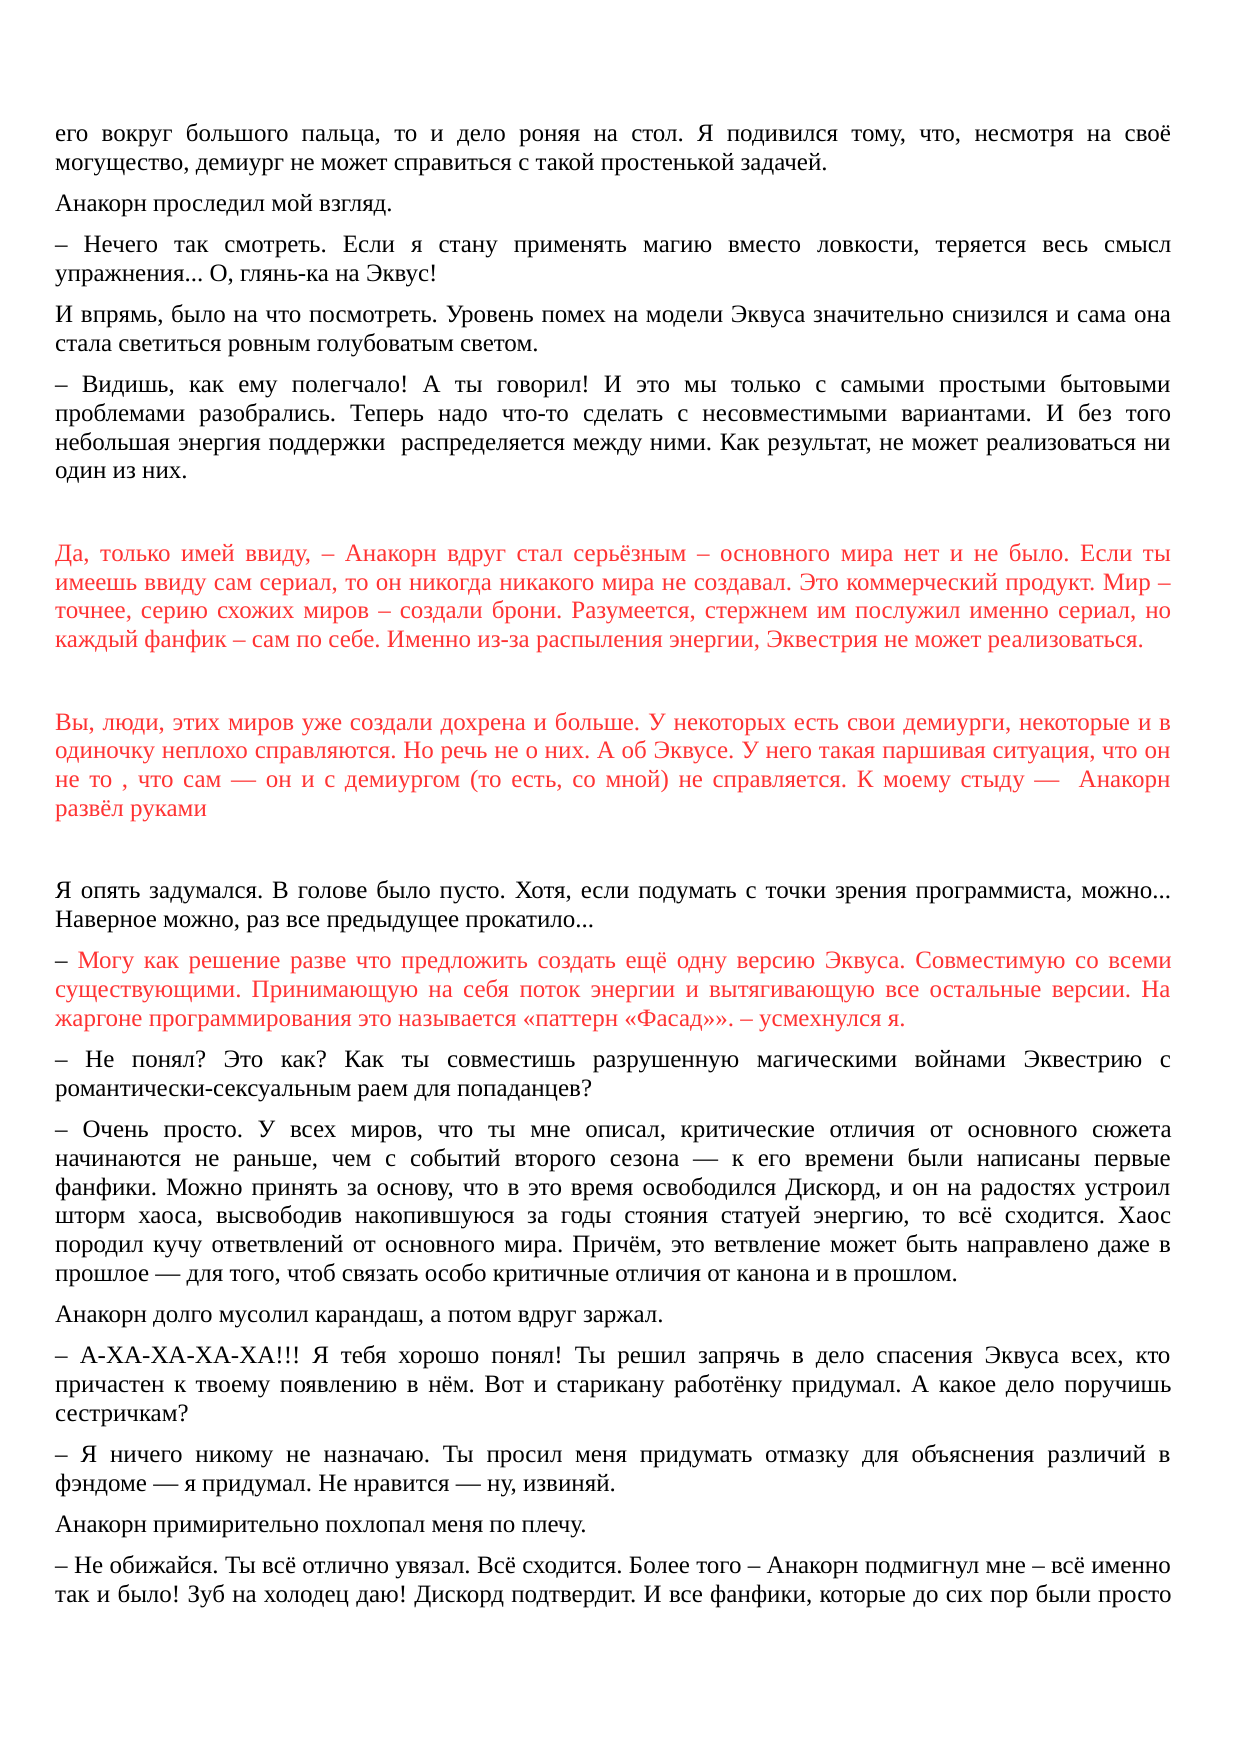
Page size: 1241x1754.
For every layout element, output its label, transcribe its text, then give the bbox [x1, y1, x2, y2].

text – А-ХА-ХА-ХА-ХА!!! Я тебя хорошо понял! Ты решил запрячь в дело спасения Эквуса всех, кто причастен к твоему появлению в нём. Вот и старикану работёнку придумал. А какое дело поручишь сестричкам? [55, 1341, 1172, 1427]
text его вокруг большого пальца, то и дело роняя на стол. Я подивился тому, что, несмотря на своё могущество, демиург не может справиться с такой простенькой задачей. [55, 118, 1172, 176]
text – Видишь, как ему полегчало! А ты говорил! И это мы только с самыми простыми бытовыми проблемами разобрались. Теперь надо что-то сделать с несовместимыми вариантами. И без того небольшая энергия поддержки распределяется между ними. Как результат, не может реализоваться ни один из них. [55, 369, 1172, 484]
text И впрямь, было на что посмотреть. Уровень помех на модели Эквуса значительно снизился и сама она стала светиться ровным голубоватым светом. [55, 299, 1172, 357]
text – Не обижайся. Ты всё отлично увязал. Всё сходится. Более того – Анакорн подмигнул мне – всё именно так и было! Зуб на холодец даю! Дискорд подтвердит. И все фанфики, которые до сих пор были просто [55, 1551, 1172, 1608]
text – Очень просто. У всех миров, что ты мне описал, критические отличия от основного сюжета начинаются не раньше, чем с событий второго сезона — к его времени были написаны первые фанфики. Можно принять за основу, что в это время освободился Дискорд, и он на радостях устроил шторм хаоса, высвободив накопившуюся за годы стояния статуей энергию, то всё сходится. Хаос породил кучу ответвлений от основного мира. Причём, это ветвление может быть направлено даже в прошлое — для того, чтоб связать особо критичные отличия от канона и в прошлом. [55, 1114, 1172, 1287]
text Вы, люди, этих миров уже создали дохрена и больше. У некоторых есть свои демиурги, некоторые и в одиночку неплохо справляются. Но речь не о них. А об Эквусе. У него такая паршивая ситуация, что он не то , что сам — он и с демиургом (то есть, со мной) не справляется. К моему стыду — Анакорн развёл руками [55, 707, 1172, 822]
text Я опять задумался. В голове было пусто. Хотя, если подумать с точки зрения программиста, можно... Наверное можно, раз все предыдущее прокатило... [55, 876, 1172, 933]
text – Нечего так смотреть. Если я стану применять магию вместо ловкости, теряется весь смысл упражнения... О, глянь-ка на Эквус! [55, 229, 1172, 287]
text Анакорн примирительно похлопал меня по плечу. [55, 1509, 1172, 1538]
text – Могу как решение разве что предложить создать ещё одну версию Эквуса. Совместимую со всеми существующими. Принимающую на себя поток энергии и вытягивающую все остальные версии. На жаргоне программирования это называется «паттерн «Фасад»». – усмехнулся я. [55, 946, 1172, 1032]
text Да, только имей ввиду, – Анакорн вдруг стал серьёзным – основного мира нет и не было. Если ты имеешь ввиду сам сериал, то он никогда никакого мира не создавал. Это коммерческий продукт. Мир – точнее, серию схожих миров – создали брони. Разумеется, стержнем им послужил именно сериал, но каждый фанфик – сам по себе. Именно из-за распыления энергии, Эквестрия не может реализоваться. [55, 538, 1172, 653]
text – Не понял? Это как? Как ты совместишь разрушенную магическими войнами Эквестрию с романтически-сексуальным раем для попаданцев? [55, 1044, 1172, 1102]
text Анакорн проследил мой взгляд. [55, 188, 1172, 217]
text Анакорн долго мусолил карандаш, а потом вдруг заржал. [55, 1299, 1172, 1328]
text – Я ничего никому не назначаю. Ты просил меня придумать отмазку для объяснения различий в фэндоме — я придумал. Не нравится — ну, извиняй. [55, 1439, 1172, 1497]
